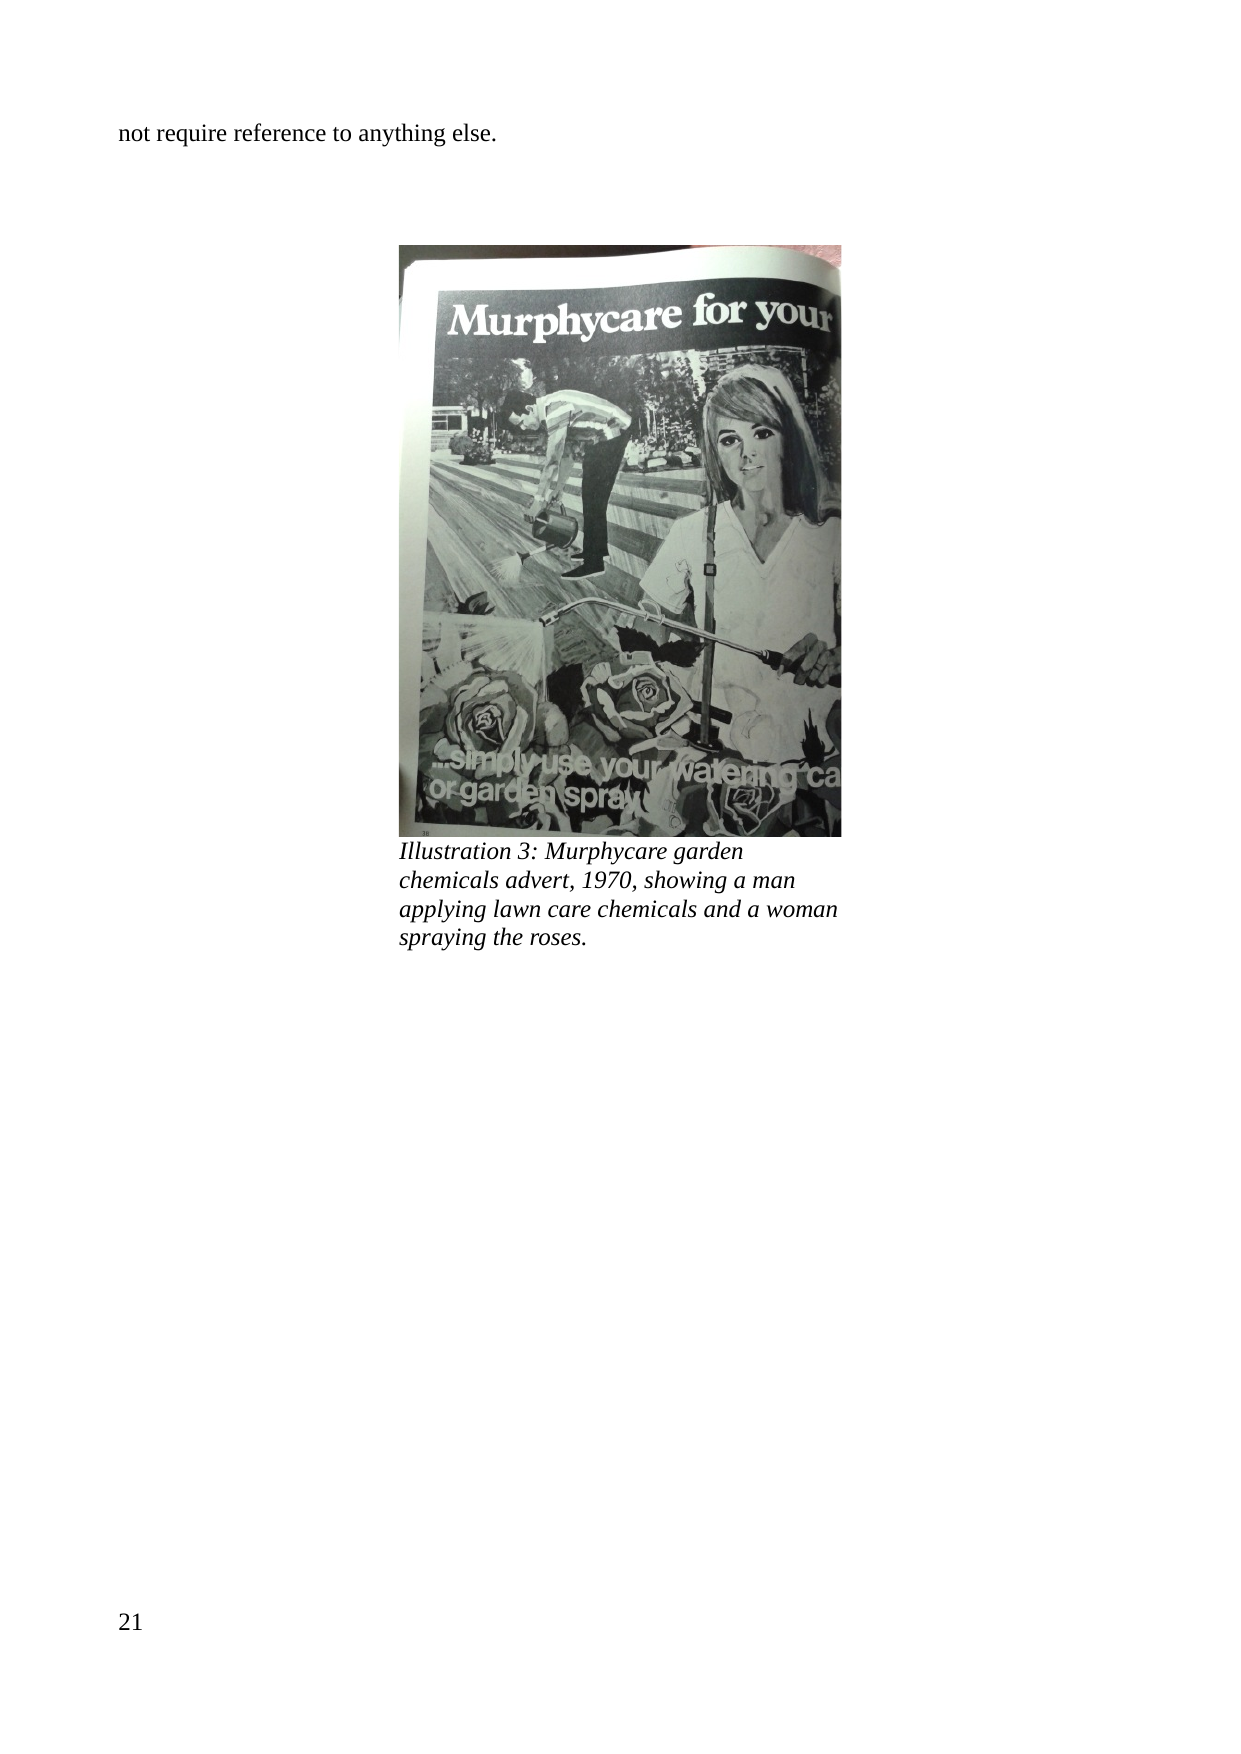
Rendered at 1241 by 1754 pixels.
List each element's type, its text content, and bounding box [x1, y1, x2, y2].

text not require reference to anything else. [118, 118, 1122, 147]
picture [398, 245, 842, 837]
text Illustration 3: Murphycare garden chemicals advert, 1970, showing a man applying lawn care chemicals and a woman spraying the roses. [399, 837, 841, 951]
